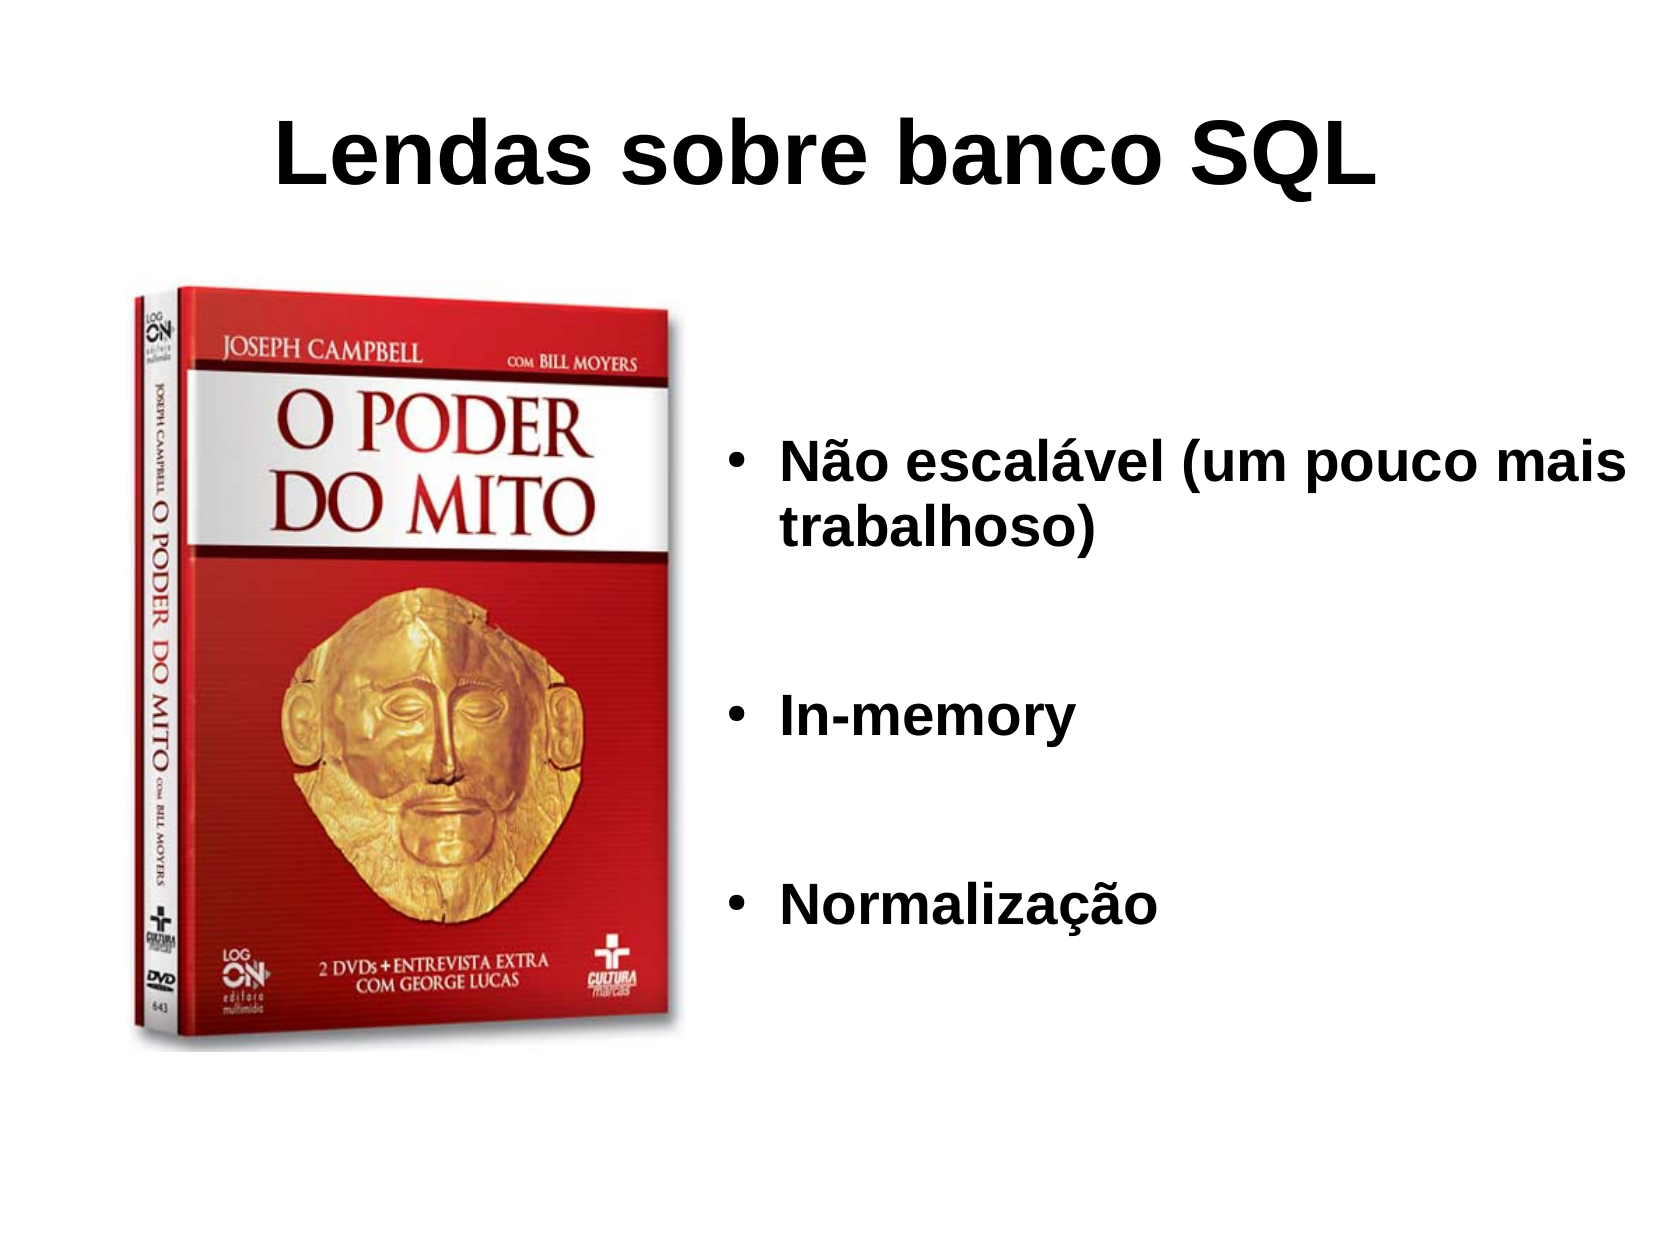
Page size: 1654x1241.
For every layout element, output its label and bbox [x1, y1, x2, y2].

picture [126, 278, 686, 1052]
